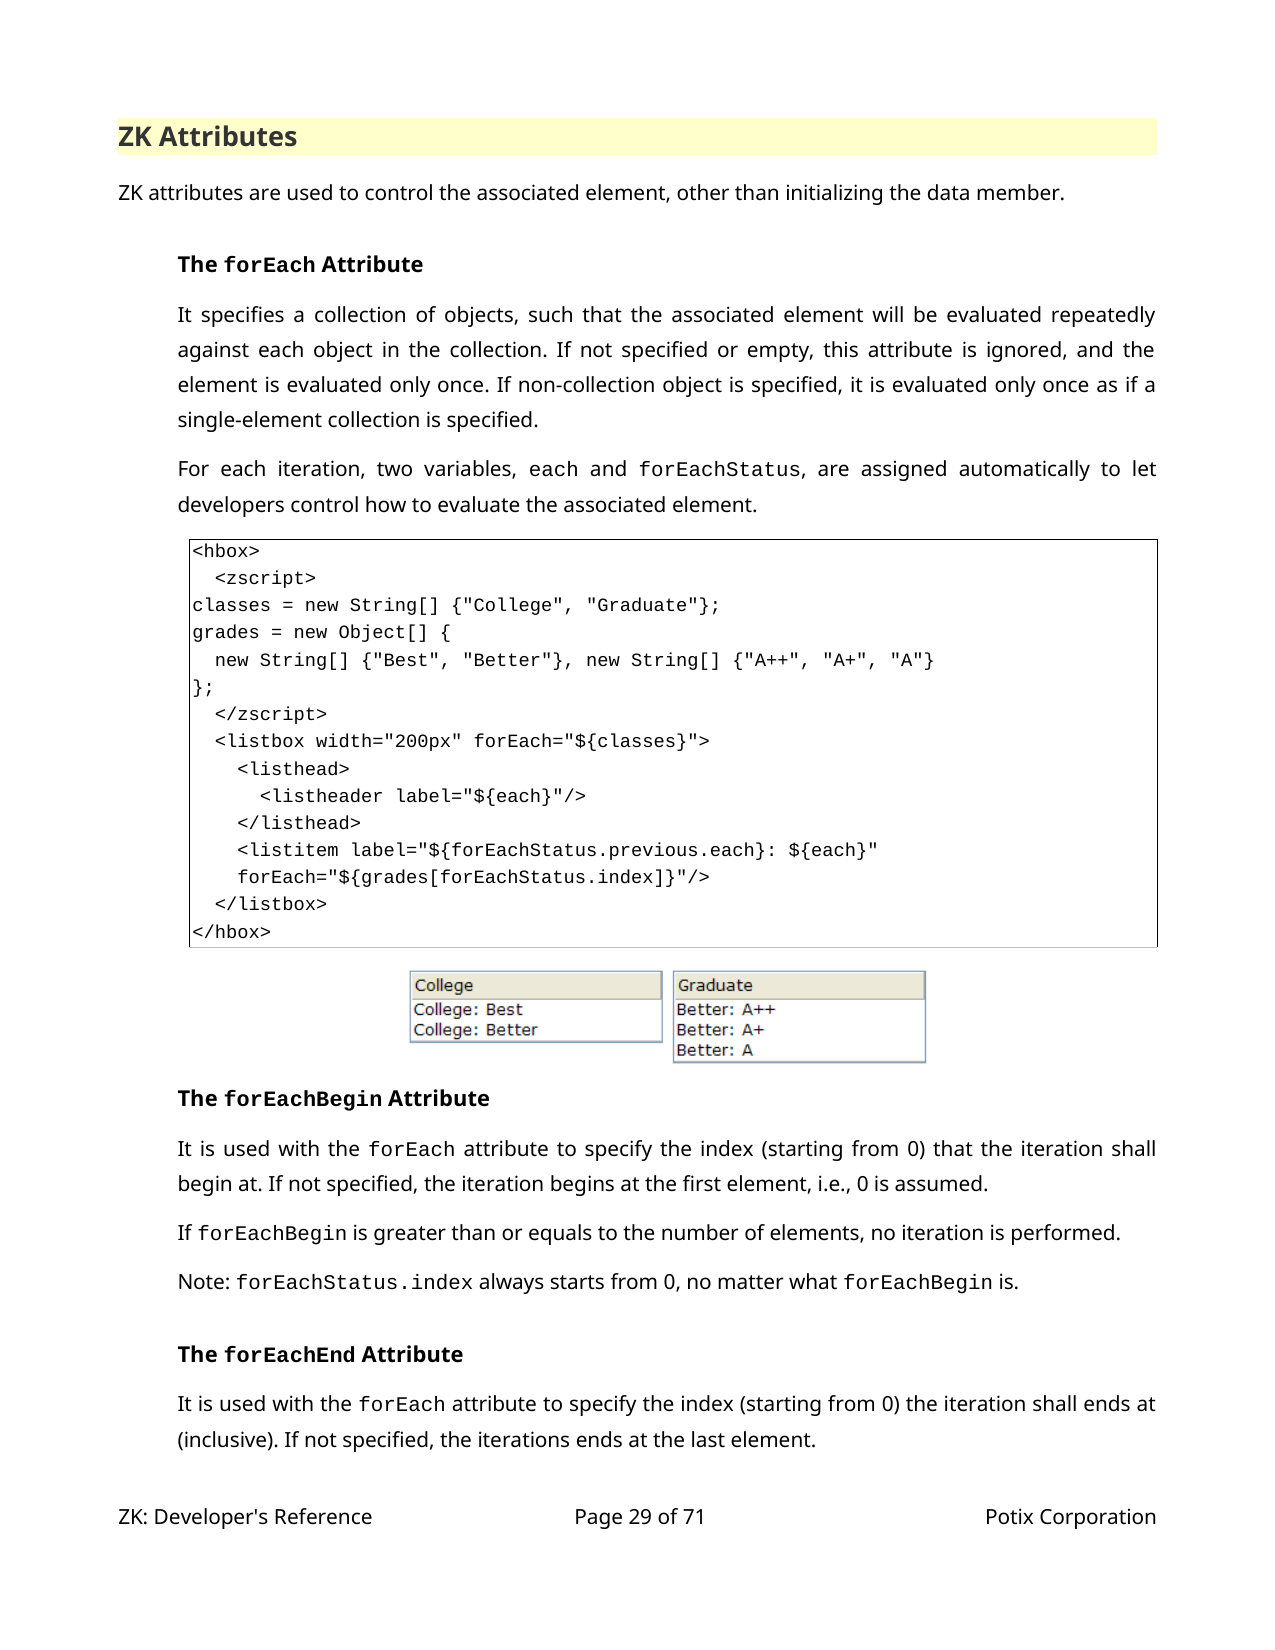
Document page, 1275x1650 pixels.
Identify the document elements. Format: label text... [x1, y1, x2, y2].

text </listbox> [190, 892, 1157, 917]
text </zscript> [190, 702, 1157, 726]
text }; [190, 675, 1157, 699]
text <listheader label="${each}"/> [190, 783, 1157, 808]
subtitle The forEachBegin Attribute [177, 1066, 1157, 1113]
picture [407, 968, 930, 1066]
text It is used with the forEach attribute to specify the index (starting from 0) the iteration shall ends at (inclusive). If not specified, the iterations ends at the last element. [177, 1389, 1157, 1453]
text <hbox> [190, 540, 1157, 563]
text It specifies a collection of objects, such that the associated element will be evaluated repeatedly against each object in the collection. If not specified or empty, this attribute is ignored, and the element is evaluated only once. If non-collection object is specified, it is evaluated only once as if a single-element collection is specified. [177, 300, 1157, 434]
text forEach="${grades[forEachStatus.index]}"/> [190, 865, 1157, 889]
subtitle The forEach Attribute [177, 249, 1157, 279]
text classes = new String[] {"College", "Graduate"}; [190, 593, 1157, 617]
text grades = new Object[] { [190, 620, 1157, 645]
text </listhead> [190, 811, 1157, 835]
text <listbox width="200px" forEach="${classes}"> [190, 729, 1157, 753]
text For each iteration, two variables, each and forEachStatus, are assigned automatically to let developers control how to evaluate the associated element. [177, 454, 1157, 518]
subtitle ZK Attributes [118, 118, 1157, 155]
text If forEachBegin is greater than or equals to the number of elements, no iteration is performed. [177, 1218, 1157, 1247]
text <listhead> [190, 756, 1157, 781]
text new String[] {"Best", "Better"}, new String[] {"A++", "A+", "A"} [190, 648, 1157, 672]
text Note: forEachStatus.index always starts from 0, no matter what forEachBegin is. [177, 1267, 1157, 1296]
text </hbox> [190, 919, 1157, 947]
text <zscript> [190, 566, 1157, 590]
text It is used with the forEach attribute to specify the index (starting from 0) that the iteration shall begin at. If not specified, the iteration begins at the first element, i.e., 0 is assumed. [177, 1134, 1157, 1198]
text <listitem label="${forEachStatus.previous.each}: ${each}" [190, 838, 1157, 862]
subtitle The forEachEnd Attribute [177, 1338, 1157, 1369]
text ZK attributes are used to control the associated element, other than initializing the data member. [118, 178, 1157, 207]
